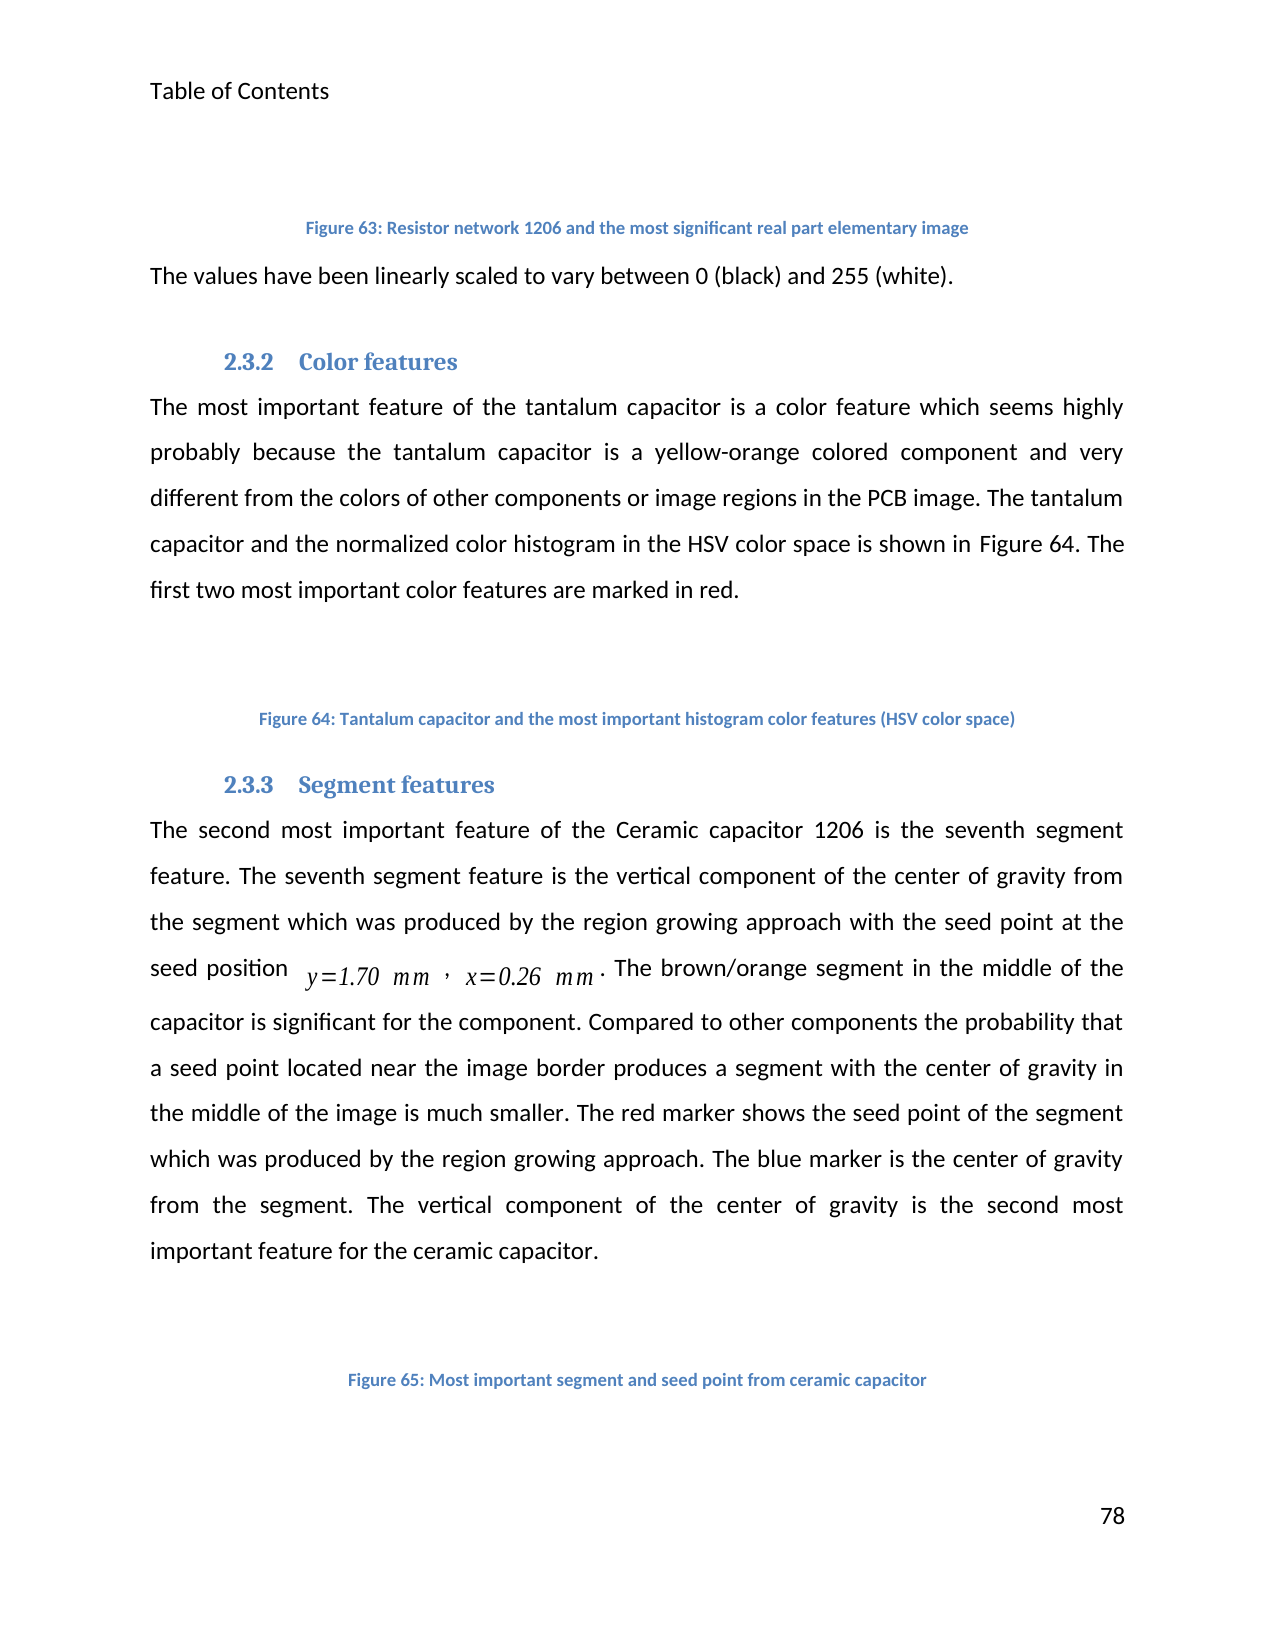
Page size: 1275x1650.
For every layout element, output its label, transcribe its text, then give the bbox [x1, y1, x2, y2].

text Figure 65: Most important segment and seed point from ceramic capacitor [150, 1368, 1125, 1391]
text Figure 63: Resistor network 1206 and the most significant real part elementary image [150, 217, 1125, 239]
text The values have been linearly scaled to vary between 0 (black) and 255 (white). [150, 260, 1125, 291]
subtitle Segment features [224, 771, 1125, 800]
text The most important feature of the tantalum capacitor is a color feature which seems highly probably because the tantalum capacitor is a yellow-orange colored component and very different from the colors of other components or image regions in the PCB image. The tantalum capacitor and the normalized color histogram in the HSV color space is shown in Figure 64. The first two most important color features are marked in red. [150, 391, 1125, 604]
text Figure 64: Tantalum capacitor and the most important histogram color features (HSV color space) [150, 707, 1125, 730]
text The second most important feature of the Ceramic capacitor 1206 is the seventh segment feature. The seventh segment feature is the vertical component of the center of gravity from the segment which was produced by the region growing approach with the seed point at the seed position , . The brown/orange segment in the middle of the capacitor is significant for the component. Compared to other components the probability that a seed point located near the image border produces a segment with the center of gravity in the middle of the image is much smaller. The red marker shows the seed point of the segment which was produced by the region growing approach. The blue marker is the center of gravity from the segment. The vertical component of the center of gravity is the second most important feature for the ceramic capacitor. [150, 814, 1125, 1265]
subtitle Color features [224, 348, 1125, 376]
